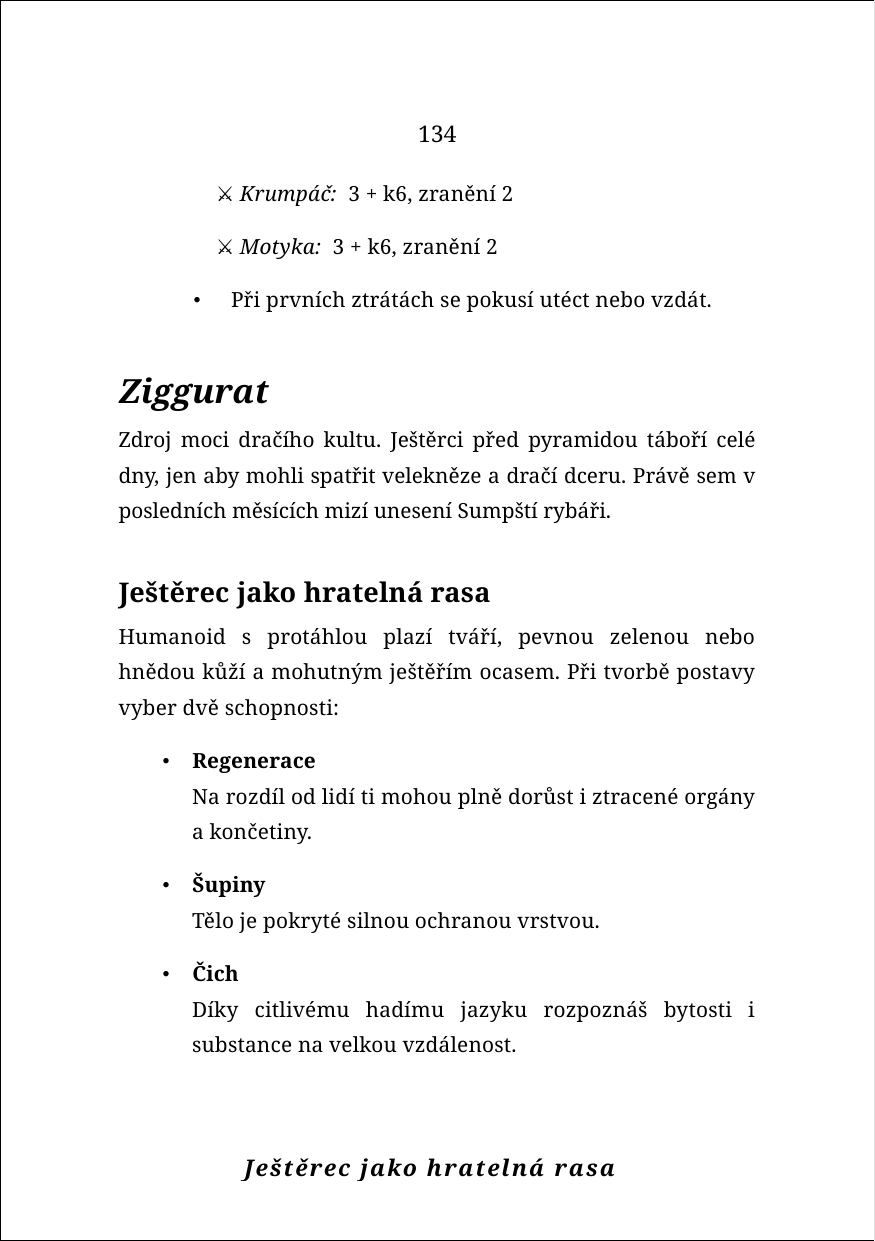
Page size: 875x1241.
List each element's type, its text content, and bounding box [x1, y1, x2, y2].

subtitle Ještěrec jako hratelná rasa [118, 573, 756, 610]
list ⚔ Krumpáč: 3 + k6, zranění 2 [162, 179, 756, 207]
list Čich Díky citlivému hadímu jazyku rozpoznáš bytosti i substance na velkou vzdálenost. [162, 959, 756, 1059]
text Zdroj moci dračího kultu. Ještěrci před pyramidou táboří celé dny, jen aby mohli spatřit velekněze a dračí dceru. Právě sem v posledních měsících mizí unesení Sumpští rybáři. [118, 425, 756, 525]
list Šupiny Tělo je pokryté silnou ochranou vrstvou. [162, 871, 756, 934]
list Při prvních ztrátách se pokusí utéct nebo vzdát. [193, 285, 756, 314]
list ⚔ Motyka: 3 + k6, zranění 2 [162, 232, 756, 261]
text Humanoid s protáhlou plazí tváří, pevnou zelenou nebo hnědou kůží a mohutným ještěřím ocasem. Při tvorbě postavy vyber dvě schopnosti: [118, 622, 756, 721]
list Regenerace Na rozdíl od lidí ti mohou plně dorůst i ztracené orgány a končetiny. [162, 746, 756, 846]
subtitle Ziggurat [118, 368, 756, 414]
